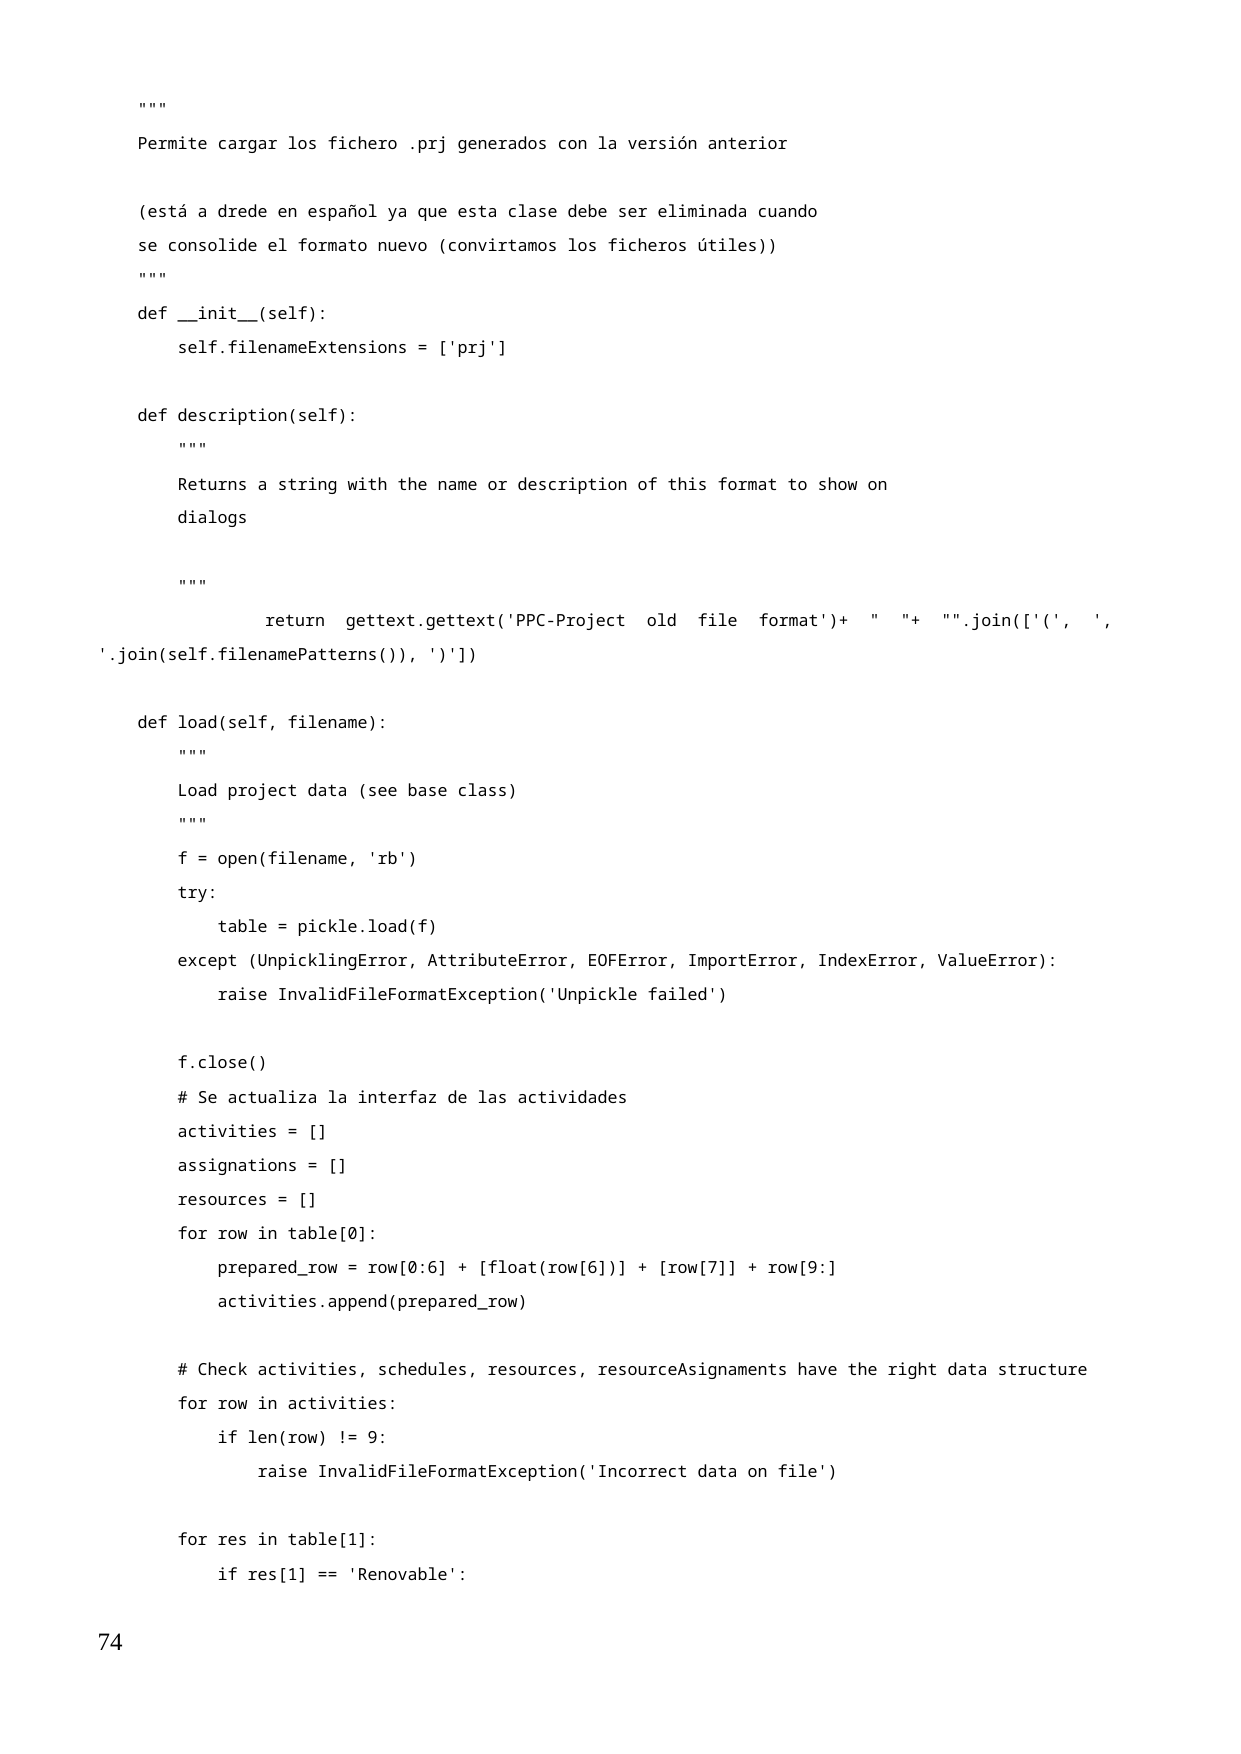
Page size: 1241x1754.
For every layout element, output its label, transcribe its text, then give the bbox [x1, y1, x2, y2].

text Permite cargar los fichero .prj generados con la versión anterior [97, 131, 1113, 154]
text activities.append(prepared_row) [97, 1289, 1113, 1312]
text """ [97, 268, 1113, 290]
text # Check activities, schedules, resources, resourceAsignaments have the right data structure [97, 1358, 1113, 1380]
text for row in table[0]: [97, 1221, 1113, 1244]
text except (UnpicklingError, AttributeError, EOFError, ImportError, IndexError, ValueError): [97, 949, 1113, 972]
text activities = [] [97, 1119, 1113, 1142]
text """ [97, 574, 1113, 597]
text if len(row) != 9: [97, 1426, 1113, 1448]
text Returns a string with the name or description of this format to show on [97, 472, 1113, 495]
text for row in activities: [97, 1392, 1113, 1414]
text def __init__(self): [97, 302, 1113, 324]
text try: [97, 881, 1113, 903]
text table = pickle.load(f) [97, 915, 1113, 938]
text assignations = [] [97, 1153, 1113, 1176]
text return gettext.gettext('PPC-Project old file format')+ " "+ "".join(['(', ', '.join(self.filenamePatterns()), ')']) [97, 608, 1113, 665]
text def description(self): [97, 404, 1113, 427]
text """ [97, 813, 1113, 835]
text """ [97, 438, 1113, 461]
text """ [97, 744, 1113, 767]
text """ [97, 97, 1113, 120]
text # Se actualiza la interfaz de las actividades [97, 1085, 1113, 1108]
text f.close() [97, 1051, 1113, 1074]
text raise InvalidFileFormatException('Incorrect data on file') [97, 1460, 1113, 1483]
text resources = [] [97, 1187, 1113, 1210]
text self.filenameExtensions = ['prj'] [97, 336, 1113, 358]
text if res[1] == 'Renovable': [97, 1562, 1113, 1585]
text prepared_row = row[0:6] + [float(row[6])] + [row[7]] + row[9:] [97, 1256, 1113, 1278]
text (está a drede en español ya que esta clase debe ser eliminada cuando [97, 199, 1113, 222]
text se consolide el formato nuevo (convirtamos los ficheros útiles)) [97, 234, 1113, 256]
text Load project data (see base class) [97, 779, 1113, 801]
text dialogs [97, 506, 1113, 529]
text def load(self, filename): [97, 711, 1113, 733]
text raise InvalidFileFormatException('Unpickle failed') [97, 983, 1113, 1006]
text for res in table[1]: [97, 1528, 1113, 1551]
text f = open(filename, 'rb') [97, 847, 1113, 869]
